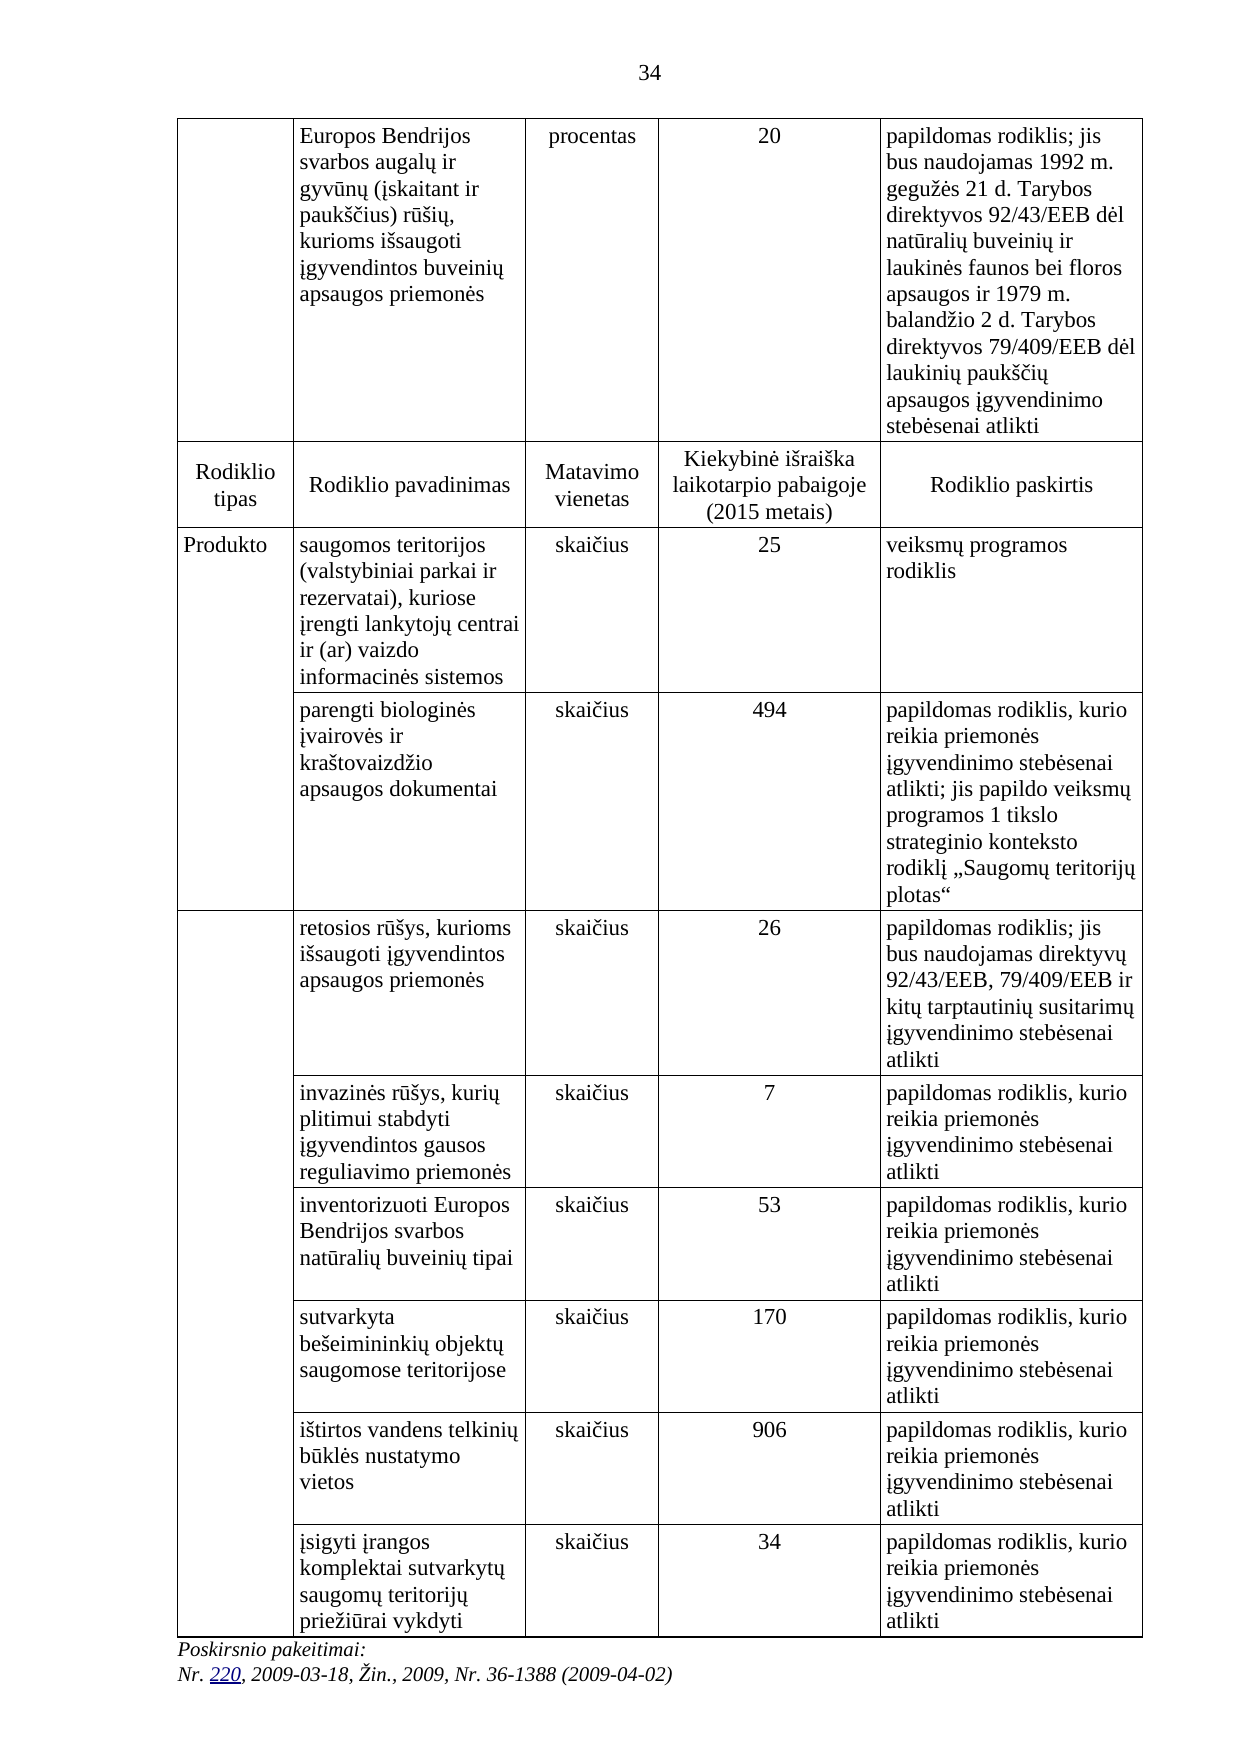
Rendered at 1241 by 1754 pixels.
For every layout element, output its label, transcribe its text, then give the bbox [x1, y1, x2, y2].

table_cell skaičius [526, 693, 658, 910]
table_cell 25 [659, 528, 880, 692]
table_cell Matavimo vienetas [526, 442, 658, 527]
table_cell 26 [659, 911, 880, 1075]
table_cell papildomas rodiklis, kurio reikia priemonės įgyvendinimo stebėsenai atlikti [881, 1525, 1142, 1636]
table_cell papildomas rodiklis; jis bus naudojamas 1992 m. gegužės 21 d. Tarybos direktyvos 92/43/EEB dėl natūralių buveinių ir laukinės faunos bei floros apsaugos ir 1979 m. balandžio 2 d. Tarybos direktyvos 79/409/EEB dėl laukinių paukščių apsaugos įgyvendinimo stebėsenai atlikti [881, 119, 1142, 441]
text Poskirsnio pakeitimai: [177, 1638, 1122, 1661]
table_cell papildomas rodiklis, kurio reikia priemonės įgyvendinimo stebėsenai atlikti [881, 1301, 1142, 1412]
text Nr. 220, 2009-03-18, Žin., 2009, Nr. 36-1388 (2009-04-02) [177, 1661, 1122, 1686]
table_cell 20 [659, 119, 880, 441]
table_cell skaičius [526, 911, 658, 1075]
table_cell skaičius [526, 1188, 658, 1299]
table_cell sutvarkyta bešeimininkių objektų saugomose teritorijose [294, 1301, 525, 1412]
table_cell 34 [659, 1525, 880, 1636]
table_cell procentas [526, 119, 658, 441]
table_cell saugomos teritorijos (valstybiniai parkai ir rezervatai), kuriose įrengti lankytojų centrai ir (ar) vaizdo informacinės sistemos [294, 528, 525, 692]
table_cell skaičius [526, 528, 658, 692]
table_cell 494 [659, 693, 880, 910]
table_cell papildomas rodiklis, kurio reikia priemonės įgyvendinimo stebėsenai atlikti [881, 1413, 1142, 1524]
table_cell [178, 119, 293, 441]
table_cell papildomas rodiklis, kurio reikia priemonės įgyvendinimo stebėsenai atlikti; jis papildo veiksmų programos 1 tikslo strateginio konteksto rodiklį „Saugomų teritorijų plotas“ [881, 693, 1142, 910]
table_cell 7 [659, 1076, 880, 1187]
table_cell 170 [659, 1301, 880, 1412]
table_cell Europos Bendrijos svarbos augalų ir gyvūnų (įskaitant ir paukščius) rūšių, kurioms išsaugoti įgyvendintos buveinių apsaugos priemonės [294, 119, 525, 441]
table_cell inventorizuoti Europos Bendrijos svarbos natūralių buveinių tipai [294, 1188, 525, 1299]
table_cell skaičius [526, 1301, 658, 1412]
table_cell įsigyti įrangos komplektai sutvarkytų saugomų teritorijų priežiūrai vykdyti [294, 1525, 525, 1636]
table_cell Kiekybinė išraiška laikotarpio pabaigoje (2015 metais) [659, 442, 880, 527]
table_cell Rodiklio pavadinimas [294, 442, 525, 527]
table_cell ištirtos vandens telkinių būklės nustatymo vietos [294, 1413, 525, 1524]
table_cell skaičius [526, 1076, 658, 1187]
table_cell papildomas rodiklis; jis bus naudojamas direktyvų 92/43/EEB, 79/409/EEB ir kitų tarptautinių susitarimų įgyvendinimo stebėsenai atlikti [881, 911, 1142, 1075]
table_cell Rodiklio paskirtis [881, 442, 1142, 527]
table_cell 906 [659, 1413, 880, 1524]
table_cell papildomas rodiklis, kurio reikia priemonės įgyvendinimo stebėsenai atlikti [881, 1188, 1142, 1299]
table_cell Rodiklio tipas [178, 442, 293, 527]
table_cell invazinės rūšys, kurių plitimui stabdyti įgyvendintos gausos reguliavimo priemonės [294, 1076, 525, 1187]
table_cell Produkto [178, 528, 293, 910]
table_cell [178, 911, 293, 1636]
table_cell 53 [659, 1188, 880, 1299]
table_cell skaičius [526, 1413, 658, 1524]
table_cell veiksmų programos rodiklis [881, 528, 1142, 692]
table_cell papildomas rodiklis, kurio reikia priemonės įgyvendinimo stebėsenai atlikti [881, 1076, 1142, 1187]
table_cell retosios rūšys, kurioms išsaugoti įgyvendintos apsaugos priemonės [294, 911, 525, 1075]
table_cell parengti biologinės įvairovės ir kraštovaizdžio apsaugos dokumentai [294, 693, 525, 910]
table_cell skaičius [526, 1525, 658, 1636]
